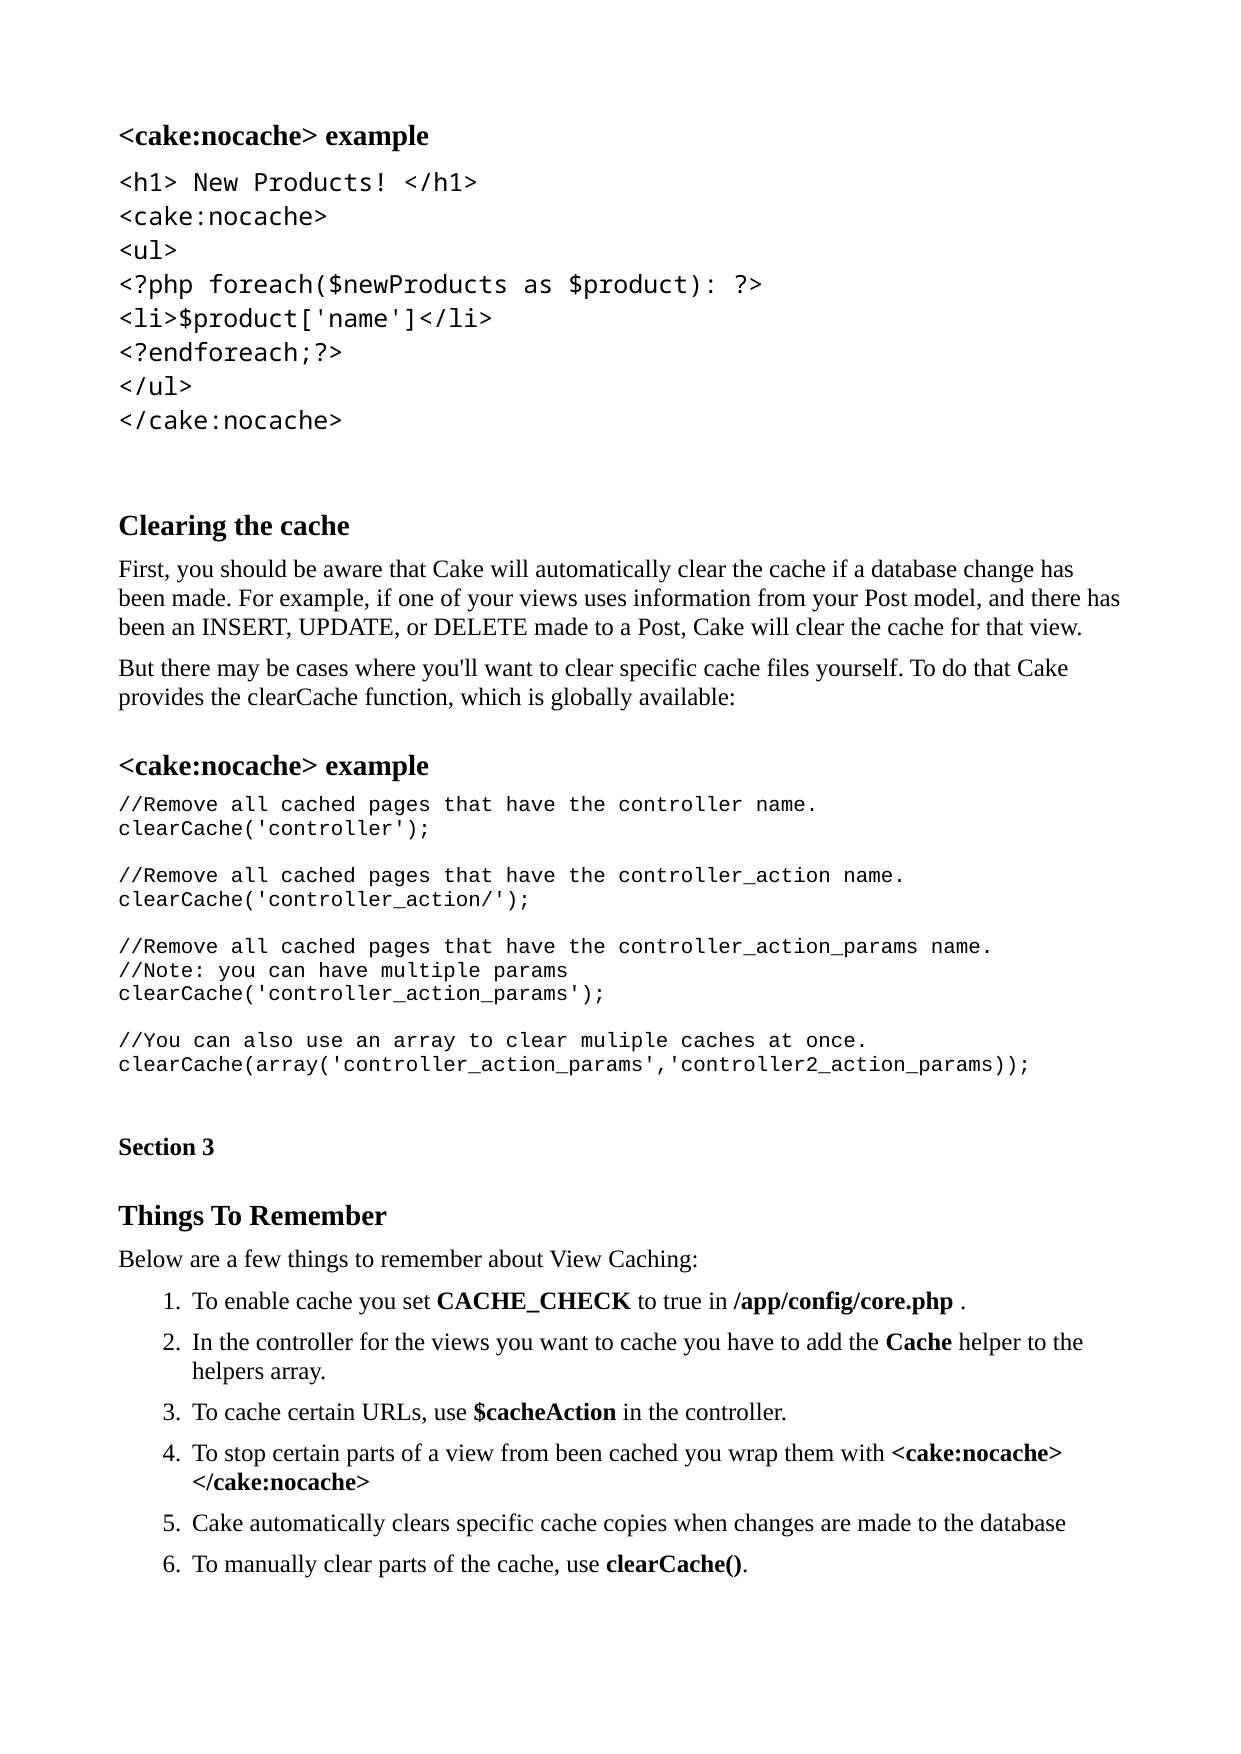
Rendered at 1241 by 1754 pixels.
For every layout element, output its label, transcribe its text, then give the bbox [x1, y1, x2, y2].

text //Remove all cached pages that have the controller_action_params name. [118, 936, 1122, 959]
text clearCache('controller_action/'); [118, 889, 1122, 912]
text First, you should be aware that Cake will automatically clear the cache if a database change has been made. For example, if one of your views uses information from your Post model, and there has been an INSERT, UPDATE, or DELETE made to a Post, Cake will clear the cache for that view. [118, 554, 1122, 641]
list Cake automatically clears specific cache copies when changes are made to the database [162, 1508, 1122, 1537]
text clearCache(array('controller_action_params','controller2_action_params)); [118, 1054, 1122, 1078]
text //Remove all cached pages that have the controller_action name. [118, 865, 1122, 889]
subtitle <cake:nocache> example [118, 118, 1122, 152]
list In the controller for the views you want to cache you have to add the Cache helper to the helpers array. [162, 1327, 1122, 1384]
subtitle Clearing the cache [118, 508, 1122, 542]
text clearCache('controller'); [118, 818, 1122, 841]
text //You can also use an array to clear muliple caches at once. [118, 1031, 1122, 1054]
text //Note: you can have multiple params [118, 959, 1122, 983]
text But there may be cases where you'll want to clear specific cache files yourself. To do that Cake provides the clearCache function, which is globally available: [118, 653, 1122, 711]
text //Remove all cached pages that have the controller name. [118, 794, 1122, 818]
list To stop certain parts of a view from been cached you wrap them with <cake:nocache> </cake:nocache> [162, 1438, 1122, 1496]
subtitle Section 3 [118, 1132, 1122, 1161]
text Below are a few things to remember about View Caching: [118, 1244, 1122, 1273]
list To manually clear parts of the cache, use clearCache(). [162, 1549, 1122, 1578]
subtitle <cake:nocache> example [118, 748, 1122, 782]
subtitle Things To Remember [118, 1198, 1122, 1232]
text <h1> New Products! </h1> <cake:nocache> <ul> <?php foreach($newProducts as $product): ?> <li>$product['name']</li> <?endforeach;?> </ul> </cake:nocache> [118, 164, 1122, 471]
list To cache certain URLs, use $cacheAction in the controller. [162, 1397, 1122, 1426]
text clearCache('controller_action_params'); [118, 983, 1122, 1007]
list To enable cache you set CACHE_CHECK to true in /app/config/core.php . [162, 1286, 1122, 1314]
